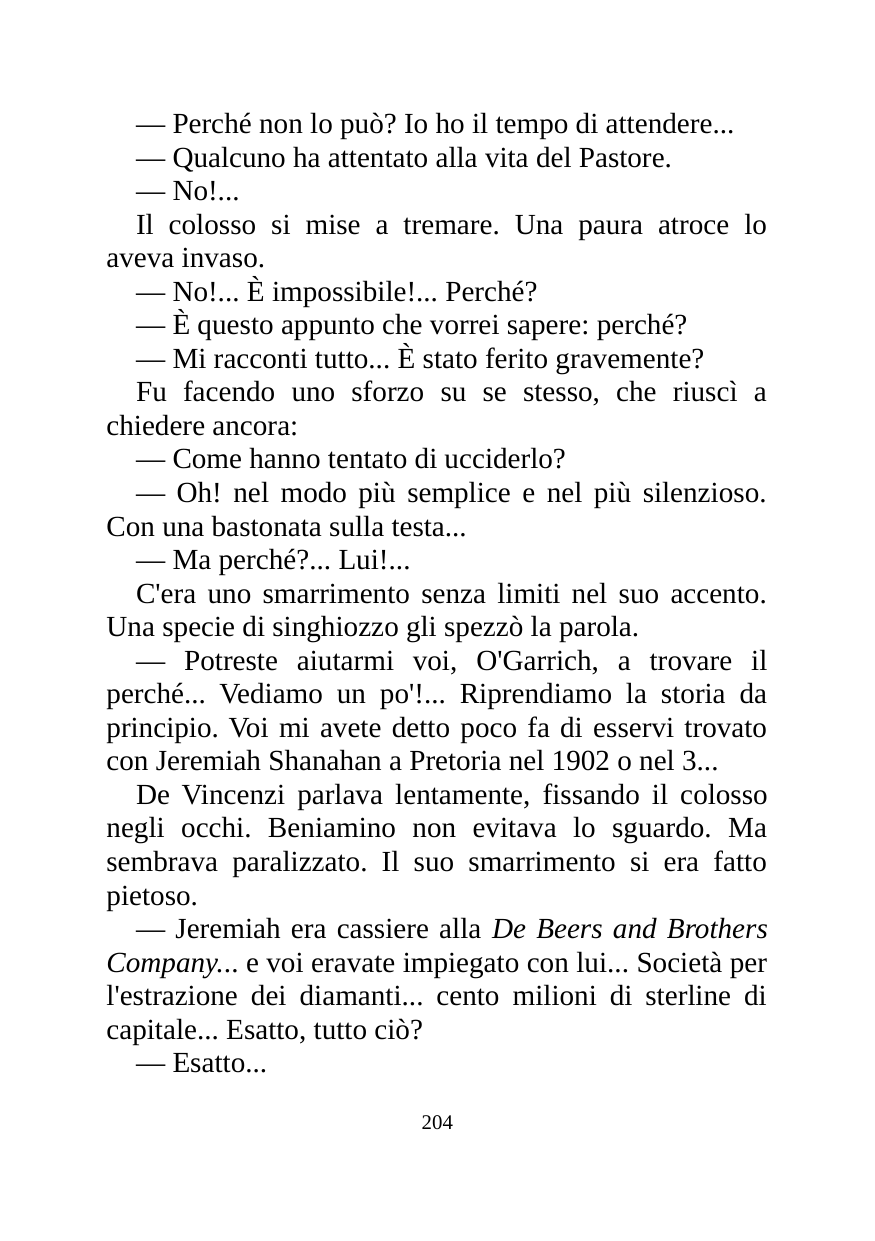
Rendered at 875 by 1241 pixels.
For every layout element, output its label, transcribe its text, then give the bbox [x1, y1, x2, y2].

text — Come hanno tentato di ucciderlo? [106, 442, 768, 475]
text C'era uno smarrimento senza limiti nel suo accento. Una specie di singhiozzo gli spezzò la parola. [106, 576, 768, 643]
text — Perché non lo può? Io ho il tempo di attendere... [106, 106, 768, 140]
text Il colosso si mise a tremare. Una paura atroce lo aveva invaso. [106, 207, 768, 274]
text — No!... È impossibile!... Perché? [106, 274, 768, 307]
text — Potreste aiutarmi voi, O'Garrich, a trovare il perché... Vediamo un po'!... Riprendiamo la storia da principio. Voi mi avete detto poco fa di esservi trovato con Jeremiah Shanahan a Pretoria nel 1902 o nel 3... [106, 643, 768, 777]
text Fu facendo uno sforzo su se stesso, che riuscì a chiedere ancora: [106, 374, 768, 442]
text — Oh! nel modo più semplice e nel più silenzioso. Con una bastonata sulla testa... [106, 475, 768, 542]
text — Jeremiah era cassiere alla De Beers and Brothers Company... e voi eravate impiegato con lui... Società per l'estrazione dei diamanti... cento milioni di sterline di capitale... Esatto, tutto ciò? [106, 911, 768, 1045]
text — È questo appunto che vorrei sapere: perché? [106, 307, 768, 341]
text — Esatto... [106, 1045, 768, 1079]
text De Vincenzi parlava lentamente, fissando il colosso negli occhi. Beniamino non evitava lo sguardo. Ma sembrava paralizzato. Il suo smarrimento si era fatto pietoso. [106, 777, 768, 911]
text — Mi racconti tutto... È stato ferito gravemente? [106, 341, 768, 374]
text — Qualcuno ha attentato alla vita del Pastore. [106, 140, 768, 173]
text — Ma perché?... Lui!... [106, 542, 768, 576]
text — No!... [106, 173, 768, 207]
